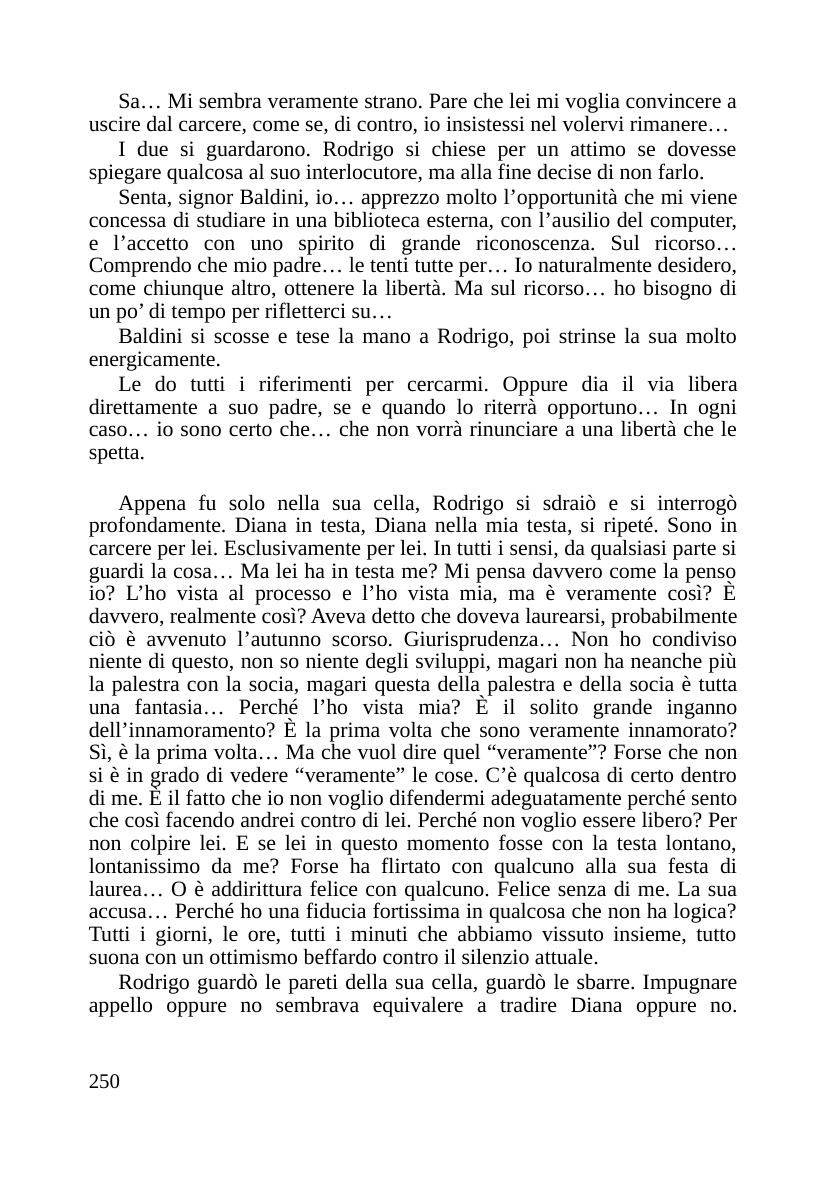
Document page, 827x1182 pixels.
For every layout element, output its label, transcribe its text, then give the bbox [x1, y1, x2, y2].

text Le do tutti i riferimenti per cercarmi. Oppure dia il via libera direttamente a suo padre, se e quando lo riterrà opportuno… In ogni caso… io sono certo che… che non vorrà rinunciare a una libertà che le spetta. [88, 371, 738, 464]
text Rodrigo guardò le pareti della sua cella, guardò le sbarre. Impugnare appello oppure no sembrava equivalere a tradire Diana oppure no. [88, 969, 738, 1017]
text Appena fu solo nella sua cella, Rodrigo si sdraiò e si interrogò profondamente. Diana in testa, Diana nella mia testa, si ripeté. Sono in carcere per lei. Esclusivamente per lei. In tutti i sensi, da qualsiasi parte si guardi la cosa… Ma lei ha in testa me? Mi pensa davvero come la penso io? L’ho vista al processo e l’ho vista mia, ma è veramente così? È davvero, realmente così? Aveva detto che doveva laurearsi, probabilmente ciò è avvenuto l’autunno scorso. Giurisprudenza… Non ho condiviso niente di questo, non so niente degli sviluppi, magari non ha neanche più la palestra con la socia, magari questa della palestra e della socia è tutta una fantasia… Perché l’ho vista mia? È il solito grande inganno dell’innamoramento? È la prima volta che sono veramente innamorato? Sì, è la prima volta… Ma che vuol dire quel “veramente”? Forse che non si è in grado di vedere “veramente” le cose. C’è qualcosa di certo dentro di me. È il fatto che io non voglio difendermi adeguatamente perché sento che così facendo andrei contro di lei. Perché non voglio essere libero? Per non colpire lei. E se lei in questo momento fosse con la testa lontano, lontanissimo da me? Forse ha flirtato con qualcuno alla sua festa di laurea… O è addirittura felice con qualcuno. Felice senza di me. La sua accusa… Perché ho una fiducia fortissima in qualcosa che non ha logica? Tutti i giorni, le ore, tutti i minuti che abbiamo vissuto insieme, tutto suona con un ottimismo beffardo contro il silenzio attuale. [88, 489, 738, 969]
text I due si guardarono. Rodrigo si chiese per un attimo se dovesse spiegare qualcosa al suo interlocutore, ma alla fine decise di non farlo. [88, 136, 738, 184]
text Senta, signor Baldini, io… apprezzo molto l’opportunità che mi viene concessa di studiare in una biblioteca esterna, con l’ausilio del computer, e l’accetto con uno spirito di grande riconoscenza. Sul ricorso… Comprendo che mio padre… le tenti tutte per… Io naturalmente desidero, come chiunque altro, ottenere la libertà. Ma sul ricorso… ho bisogno di un po’ di tempo per rifletterci su… [88, 184, 738, 323]
text Baldini si scosse e tese la mano a Rodrigo, poi strinse la sua molto energicamente. [88, 323, 738, 371]
text Sa… Mi sembra veramente strano. Pare che lei mi voglia convincere a uscire dal carcere, come se, di contro, io insistessi nel volervi rimanere… [88, 88, 738, 136]
